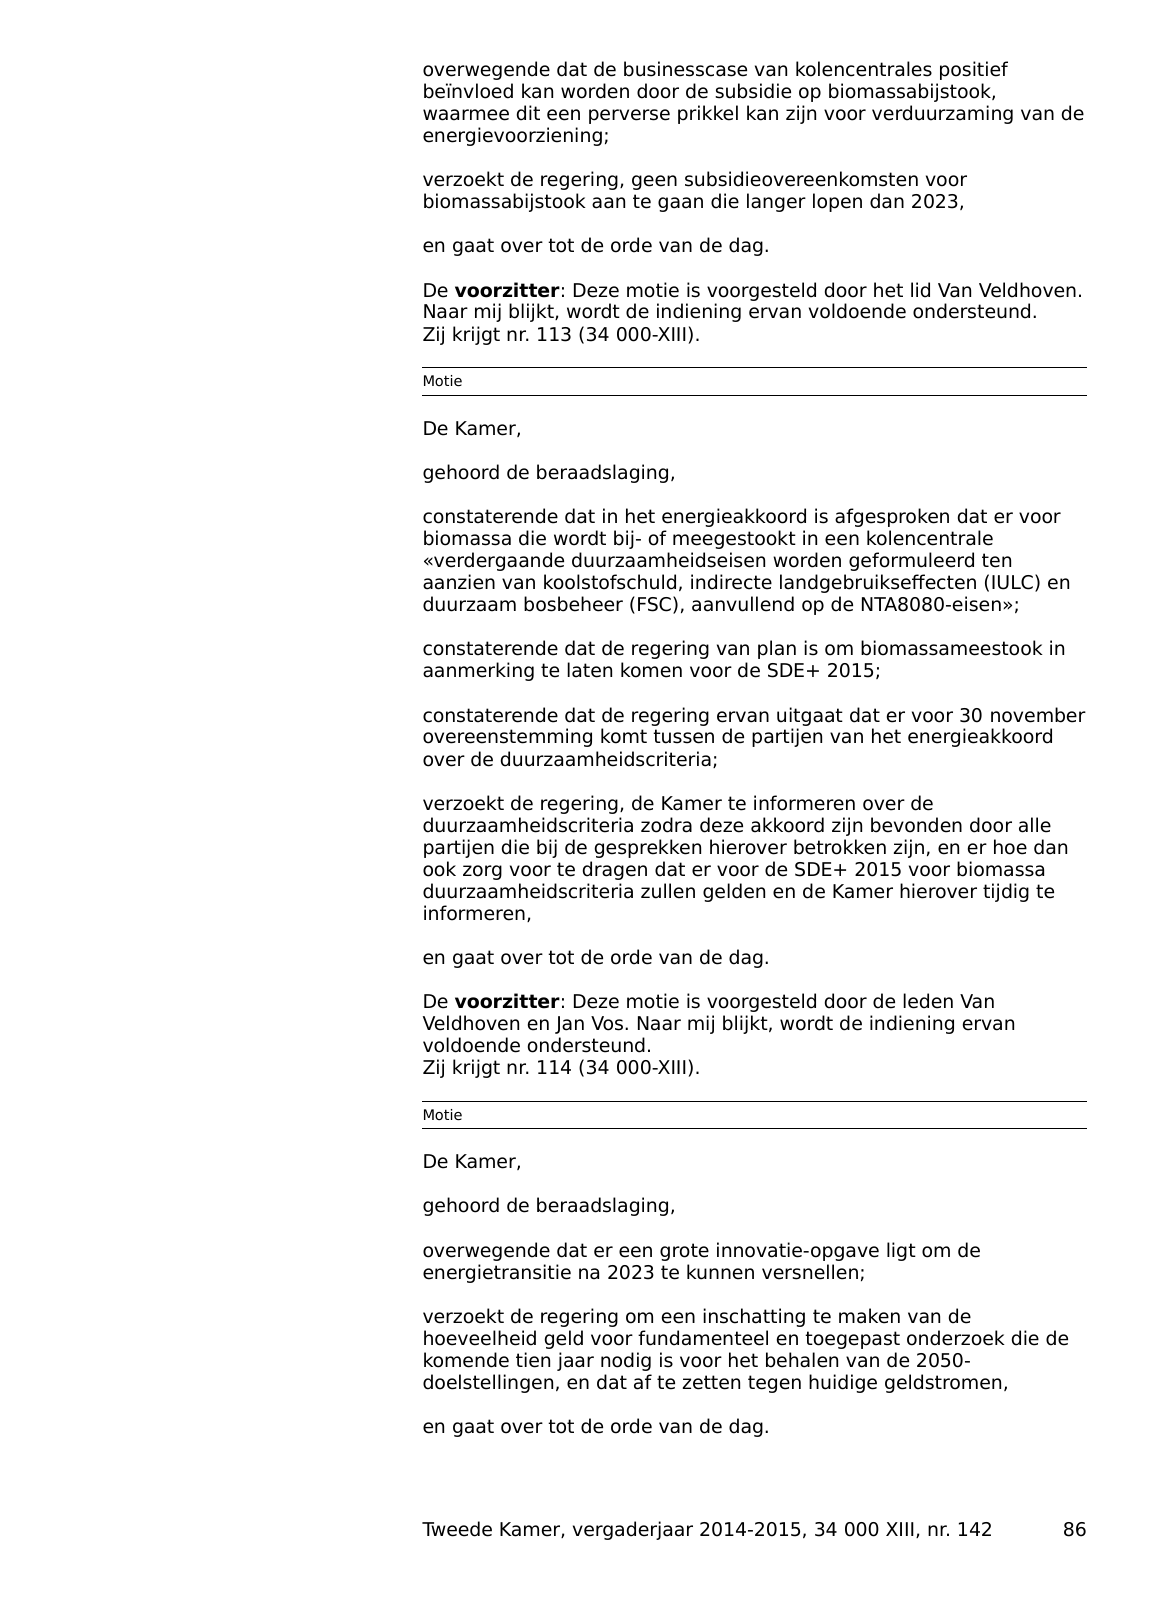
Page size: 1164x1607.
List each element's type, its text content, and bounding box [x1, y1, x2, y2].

text Zij krijgt nr. 113 (34 000-XIII). [422, 323, 1087, 345]
text Zij krijgt nr. 114 (34 000-XIII). [422, 1057, 1087, 1079]
text overwegende dat de businesscase van kolencentrales positief beïnvloed kan worden door de subsidie op biomassabijstook, waarmee dit een perverse prikkel kan zijn voor verduurzaming van de energievoorziening; [422, 59, 1087, 147]
table_header Motie [422, 1102, 1087, 1128]
text en gaat over tot de orde van de dag. [422, 235, 1087, 257]
text De voorzitter: Deze motie is voorgesteld door het lid Van Veldhoven. Naar mij blijkt, wordt de indiening ervan voldoende ondersteund. [422, 279, 1087, 323]
text gehoord de beraadslaging, [422, 462, 1087, 484]
text De voorzitter: Deze motie is voorgesteld door de leden Van Veldhoven en Jan Vos. Naar mij blijkt, wordt de indiening ervan voldoende ondersteund. [422, 991, 1087, 1057]
text gehoord de beraadslaging, [422, 1195, 1087, 1217]
text verzoekt de regering, geen subsidieovereenkomsten voor biomassabijstook aan te gaan die langer lopen dan 2023, [422, 169, 1087, 213]
text constaterende dat in het energieakkoord is afgesproken dat er voor biomassa die wordt bij- of meegestookt in een kolencentrale «verdergaande duurzaamheidseisen worden geformuleerd ten aanzien van koolstofschuld, indirecte landgebruikseffecten (IULC) en duurzaam bosbeheer (FSC), aanvullend op de NTA8080-eisen»; [422, 506, 1087, 616]
text constaterende dat de regering van plan is om biomassameestook in aanmerking te laten komen voor de SDE+ 2015; [422, 638, 1087, 682]
text De Kamer, [422, 418, 1087, 440]
text verzoekt de regering om een inschatting te maken van de hoeveelheid geld voor fundamenteel en toegepast onderzoek die de komende tien jaar nodig is voor het behalen van de 2050-doelstellingen, en dat af te zetten tegen huidige geldstromen, [422, 1306, 1087, 1394]
text en gaat over tot de orde van de dag. [422, 1416, 1087, 1438]
text verzoekt de regering, de Kamer te informeren over de duurzaamheidscriteria zodra deze akkoord zijn bevonden door alle partijen die bij de gesprekken hierover betrokken zijn, en er hoe dan ook zorg voor te dragen dat er voor de SDE+ 2015 voor biomassa duurzaamheidscriteria zullen gelden en de Kamer hierover tijdig te informeren, [422, 793, 1087, 924]
text constaterende dat de regering ervan uitgaat dat er voor 30 november overeenstemming komt tussen de partijen van het energieakkoord over de duurzaamheidscriteria; [422, 704, 1087, 770]
table_header Motie [422, 368, 1087, 395]
text overwegende dat er een grote innovatie-opgave ligt om de energietransitie na 2023 te kunnen versnellen; [422, 1239, 1087, 1283]
text De Kamer, [422, 1151, 1087, 1173]
text en gaat over tot de orde van de dag. [422, 947, 1087, 969]
